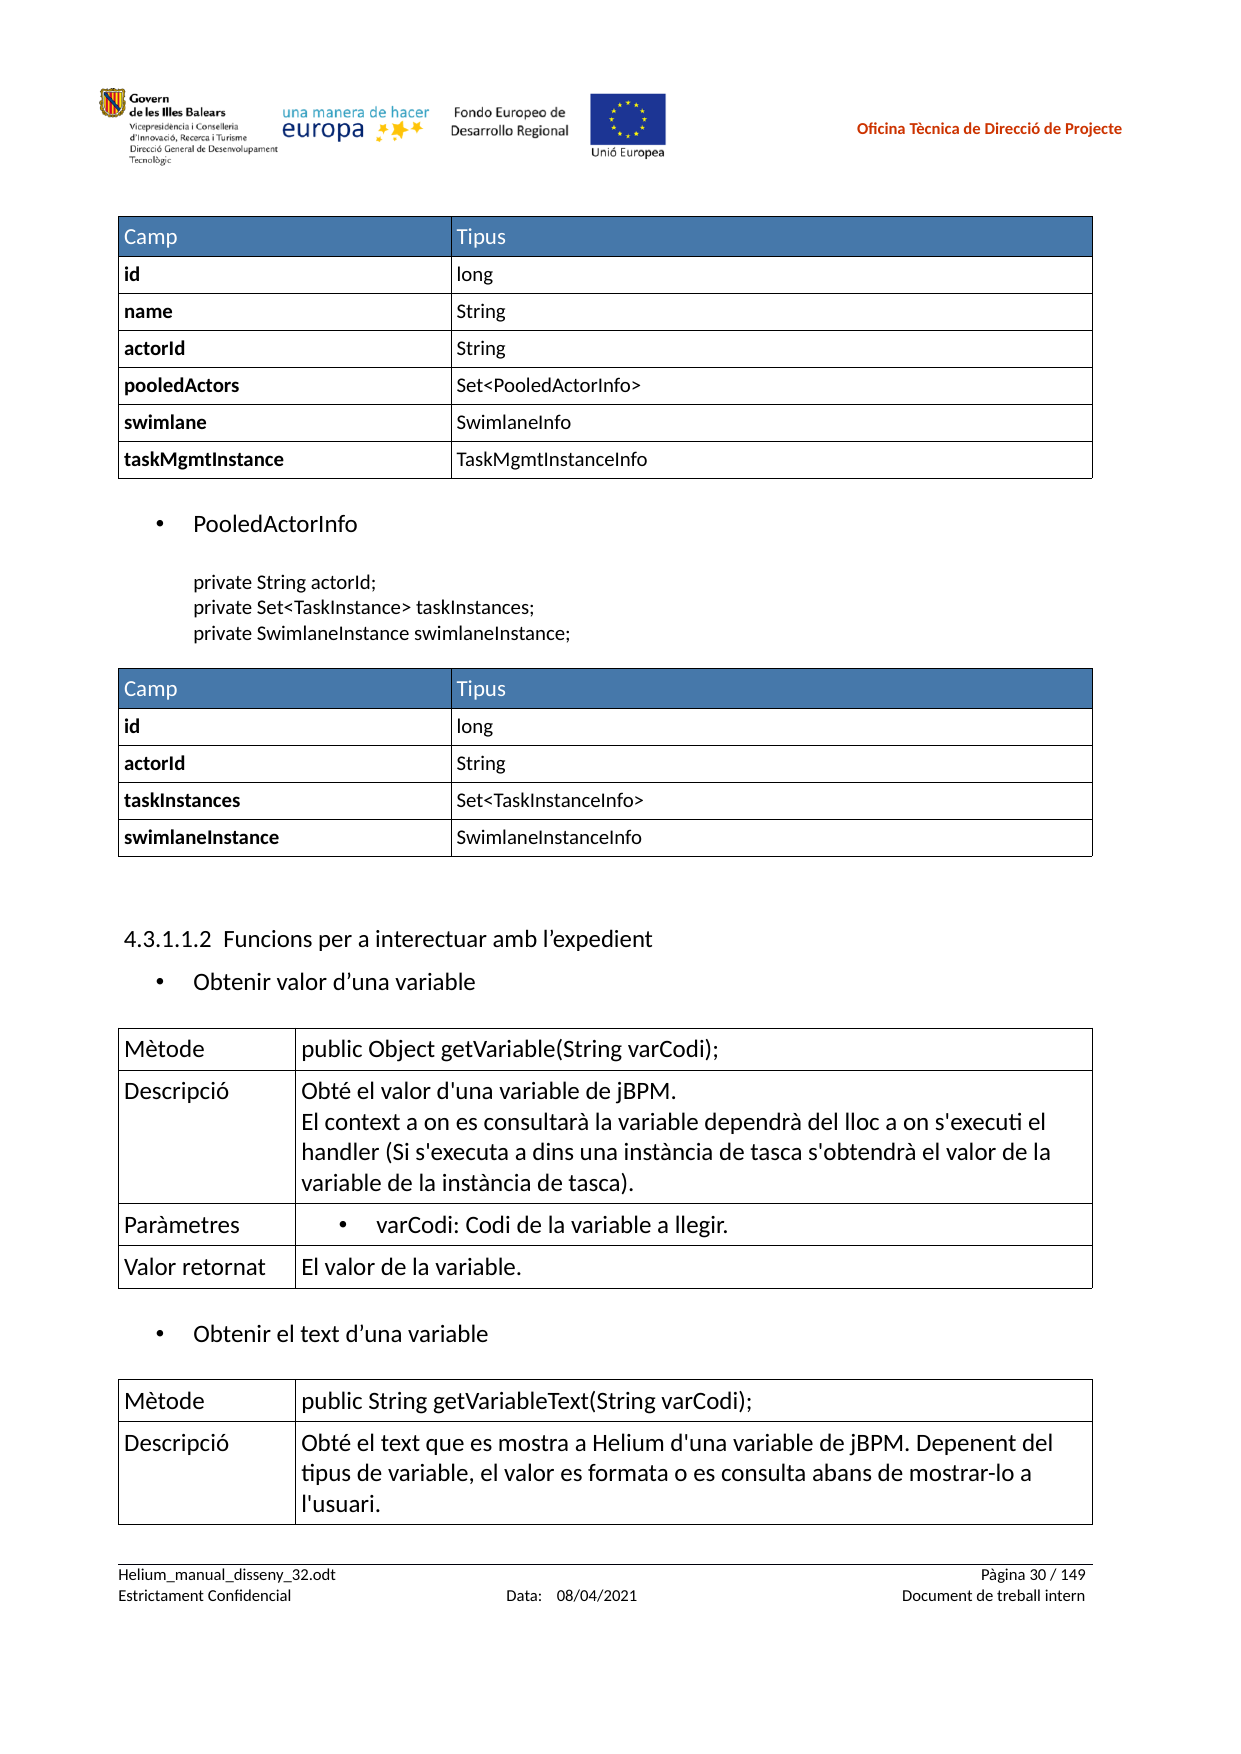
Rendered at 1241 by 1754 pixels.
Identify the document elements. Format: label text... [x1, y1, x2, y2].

list PooledActorInfo [156, 508, 1122, 539]
table_cell swimlaneInstance [119, 820, 451, 856]
table_cell taskInstances [119, 783, 451, 819]
table_cell Descripció [119, 1422, 295, 1524]
table_cell varCodi: Codi de la variable a llegir. [296, 1204, 1092, 1245]
table_cell long [452, 709, 1092, 745]
table_cell Paràmetres [119, 1204, 295, 1245]
table_cell swimlane [119, 405, 451, 441]
table_cell El valor de la variable. [296, 1246, 1092, 1287]
table_header public String getVariableText(String varCodi); [296, 1380, 1092, 1421]
table_cell Set<PooledActorInfo> [452, 368, 1092, 403]
table_cell actorId [119, 746, 451, 782]
table_cell long [452, 257, 1092, 293]
picture [99, 87, 668, 166]
table_cell actorId [119, 331, 451, 367]
table_header Camp [119, 669, 451, 708]
table_header Mètode [119, 1380, 295, 1421]
table_cell id [119, 257, 451, 293]
table_header Tipus [452, 217, 1092, 256]
table_cell SwimlaneInfo [452, 405, 1092, 441]
table_cell SwimlaneInstanceInfo [452, 820, 1092, 856]
table_cell Descripció [119, 1071, 295, 1203]
table_cell String [452, 331, 1092, 367]
table_cell id [119, 709, 451, 745]
list Obtenir el text d’una variable [156, 1318, 1122, 1349]
table_cell Obté el valor d'una variable de jBPM. El context a on es consultarà la variable dependrà del lloc a on s'executi el handler (Si s'executa a dins una instància de tasca s'obtendrà el valor de la variable de la instància de tasca). [296, 1071, 1092, 1203]
table_header Tipus [452, 669, 1092, 708]
table_cell TaskMgmtInstanceInfo [452, 442, 1092, 477]
table_header Mètode [119, 1029, 295, 1070]
text private String actorId; [118, 569, 1122, 594]
subtitle Funcions per a interectuar amb l’expedient [118, 924, 1122, 954]
table_cell Obté el text que es mostra a Helium d'una variable de jBPM. Depenent del tipus de variable, el valor es formata o es consulta abans de mostrar-lo a l'usuari. [296, 1422, 1092, 1524]
table_cell pooledActors [119, 368, 451, 403]
table_header public Object getVariable(String varCodi); [296, 1029, 1092, 1070]
text private SwimlaneInstance swimlaneInstance; [118, 620, 1122, 645]
table_header Camp [119, 217, 451, 256]
table_cell name [119, 294, 451, 329]
table_cell Valor retornat [119, 1246, 295, 1287]
list Obtenir valor d’una variable [156, 967, 1122, 997]
text private Set<TaskInstance> taskInstances; [118, 594, 1122, 620]
table_cell String [452, 746, 1092, 782]
table_cell Set<TaskInstanceInfo> [452, 783, 1092, 819]
table_cell String [452, 294, 1092, 329]
table_cell taskMgmtInstance [119, 442, 451, 477]
